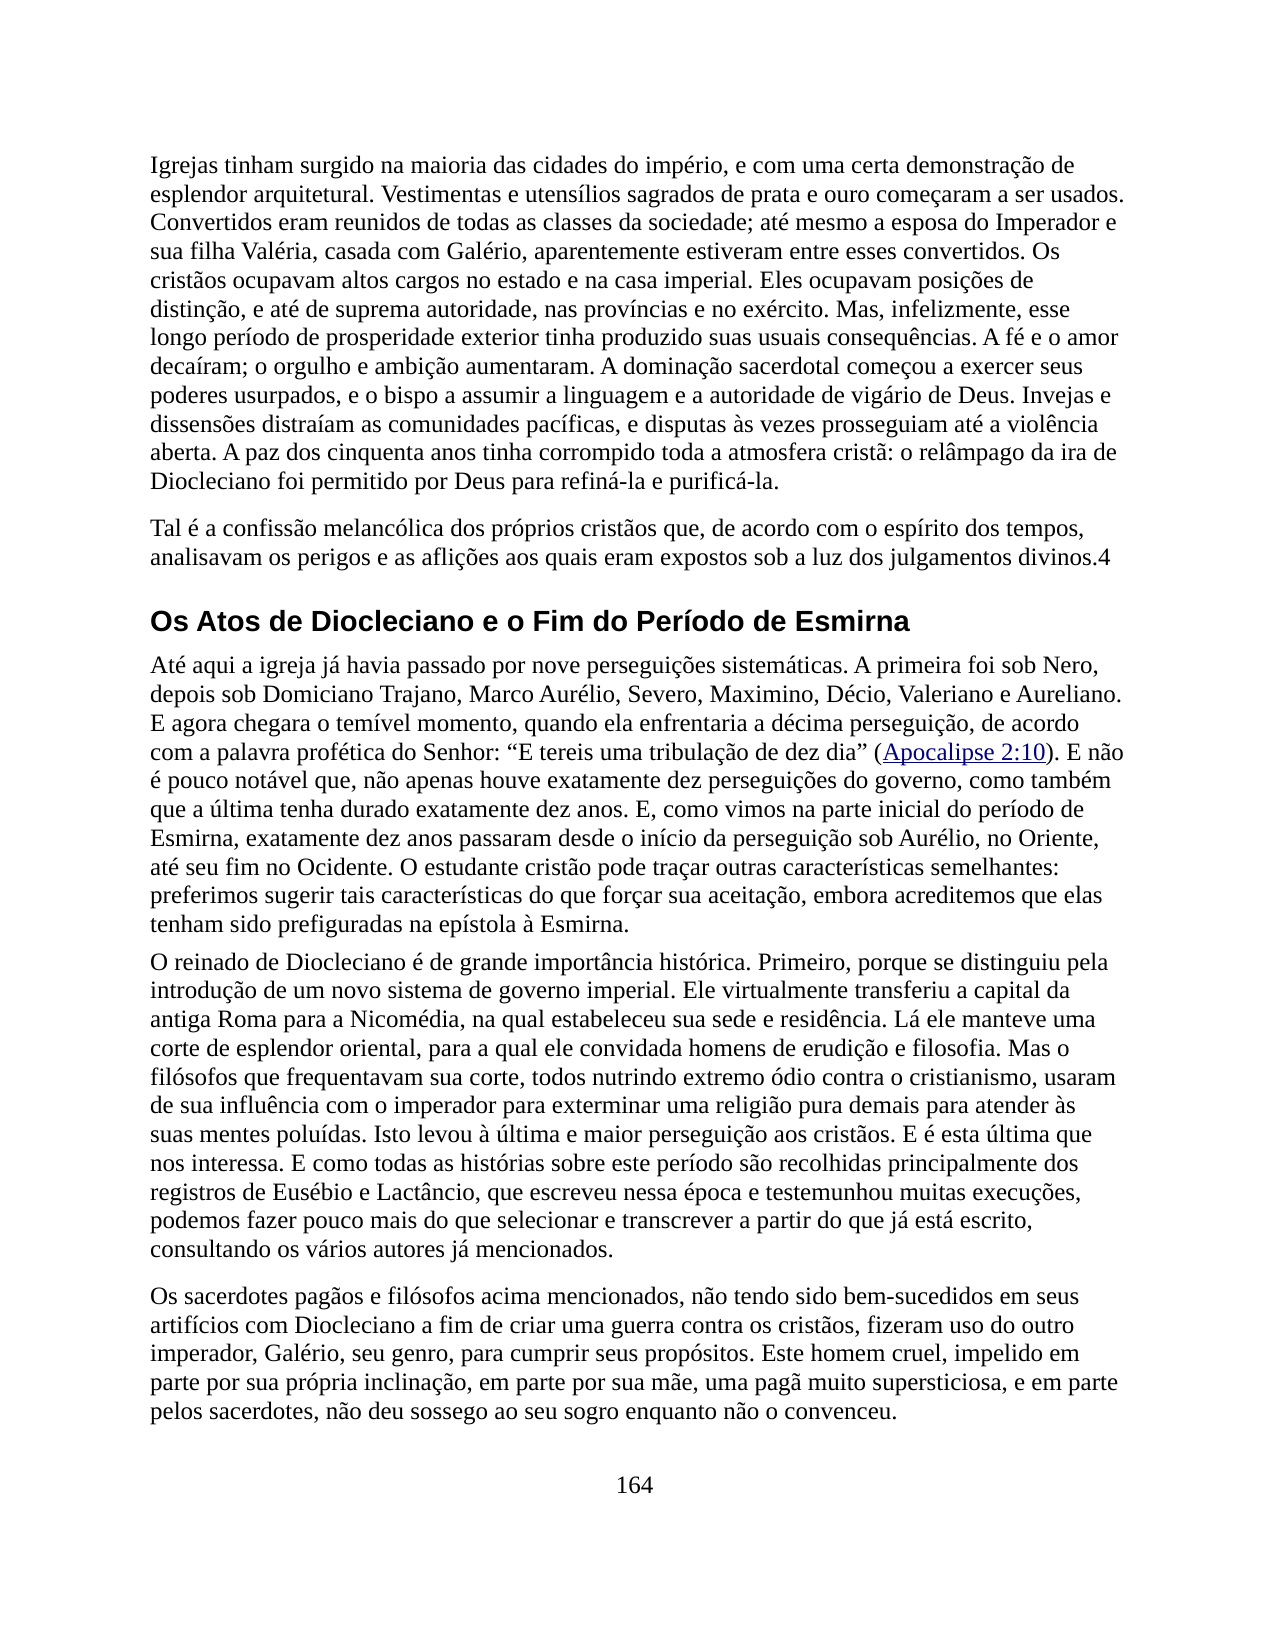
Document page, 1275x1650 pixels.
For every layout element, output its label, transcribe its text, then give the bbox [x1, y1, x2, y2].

text Os sacerdotes pagãos e filósofos acima mencionados, não tendo sido bem-sucedidos em seus artifícios com Diocleciano a fim de criar uma guerra contra os cristãos, fizeram uso do outro imperador, Galério, seu genro, para cumprir seus propósitos. Este homem cruel, impelido em parte por sua própria inclinação, em parte por sua mãe, uma pagã muito supersticiosa, e em parte pelos sacerdotes, não deu sossego ao seu sogro enquanto não o convenceu. [150, 1281, 1125, 1425]
text Igrejas tinham surgido na maioria das cidades do império, e com uma certa demonstração de esplendor arquitetural. Vestimentas e utensílios sagrados de prata e ouro começaram a ser usados. Convertidos eram reunidos de todas as classes da sociedade; até mesmo a esposa do Imperador e sua filha Valéria, casada com Galério, aparentemente estiveram entre esses convertidos. Os cristãos ocupavam altos cargos no estado e na casa imperial. Eles ocupavam posições de distinção, e até de suprema autoridade, nas províncias e no exército. Mas, infelizmente, esse longo período de prosperidade exterior tinha produzido suas usuais consequências. A fé e o amor decaíram; o orgulho e ambição aumentaram. A dominação sacerdotal começou a exercer seus poderes usurpados, e o bispo a assumir a linguagem e a autoridade de vigário de Deus. Invejas e dissensões distraíam as comunidades pacíficas, e disputas às vezes prosseguiam até a violência aberta. A paz dos cinquenta anos tinha corrompido toda a atmosfera cristã: o relâmpago da ira de Diocleciano foi permitido por Deus para refiná-la e purificá-la. [150, 150, 1125, 495]
text Tal é a confissão melancólica dos próprios cristãos que, de acordo com o espírito dos tempos, analisavam os perigos e as aflições aos quais eram expostos sob a luz dos julgamentos divinos.4 [150, 513, 1125, 570]
text O reinado de Diocleciano é de grande importância histórica. Primeiro, porque se distinguiu pela introdução de um novo sistema de governo imperial. Ele virtualmente transferiu a capital da antiga Roma para a Nicomédia, na qual estabeleceu sua sede e residência. Lá ele manteve uma corte de esplendor oriental, para a qual ele convidada homens de erudição e filosofia. Mas o filósofos que frequentavam sua corte, todos nutrindo extremo ódio contra o cristianismo, usaram de sua influência com o imperador para exterminar uma religião pura demais para atender às suas mentes poluídas. Isto levou à última e maior perseguição aos cristãos. E é esta última que nos interessa. E como todas as histórias sobre este período são recolhidas principalmente dos registros de Eusébio e Lactâncio, que escreveu nessa época e testemunhou muitas execuções, podemos fazer pouco mais do que selecionar e transcrever a partir do que já está escrito, consultando os vários autores já mencionados. [150, 947, 1125, 1263]
text Até aqui a igreja já havia passado por nove perseguições sistemáticas. A primeira foi sob Nero, depois sob Domiciano Trajano, Marco Aurélio, Severo, Maximino, Décio, Valeriano e Aureliano. E agora chegara o temível momento, quando ela enfrentaria a décima perseguição, de acordo com a palavra profética do Senhor: “E tereis uma tribulação de dez dia” (Apocalipse 2:10). E não é pouco notável que, não apenas houve exatamente dez perseguições do governo, como também que a última tenha durado exatamente dez anos. E, como vimos na parte inicial do período de Esmirna, exatamente dez anos passaram desde o início da perseguição sob Aurélio, no Oriente, até seu fim no Ocidente. O estudante cristão pode traçar outras características semelhantes: preferimos sugerir tais características do que forçar sua aceitação, embora acreditemos que elas tenham sido prefiguradas na epístola à Esmirna. [150, 650, 1125, 938]
subtitle Os Atos de Diocleciano e o Fim do Período de Esmirna [150, 604, 1125, 638]
